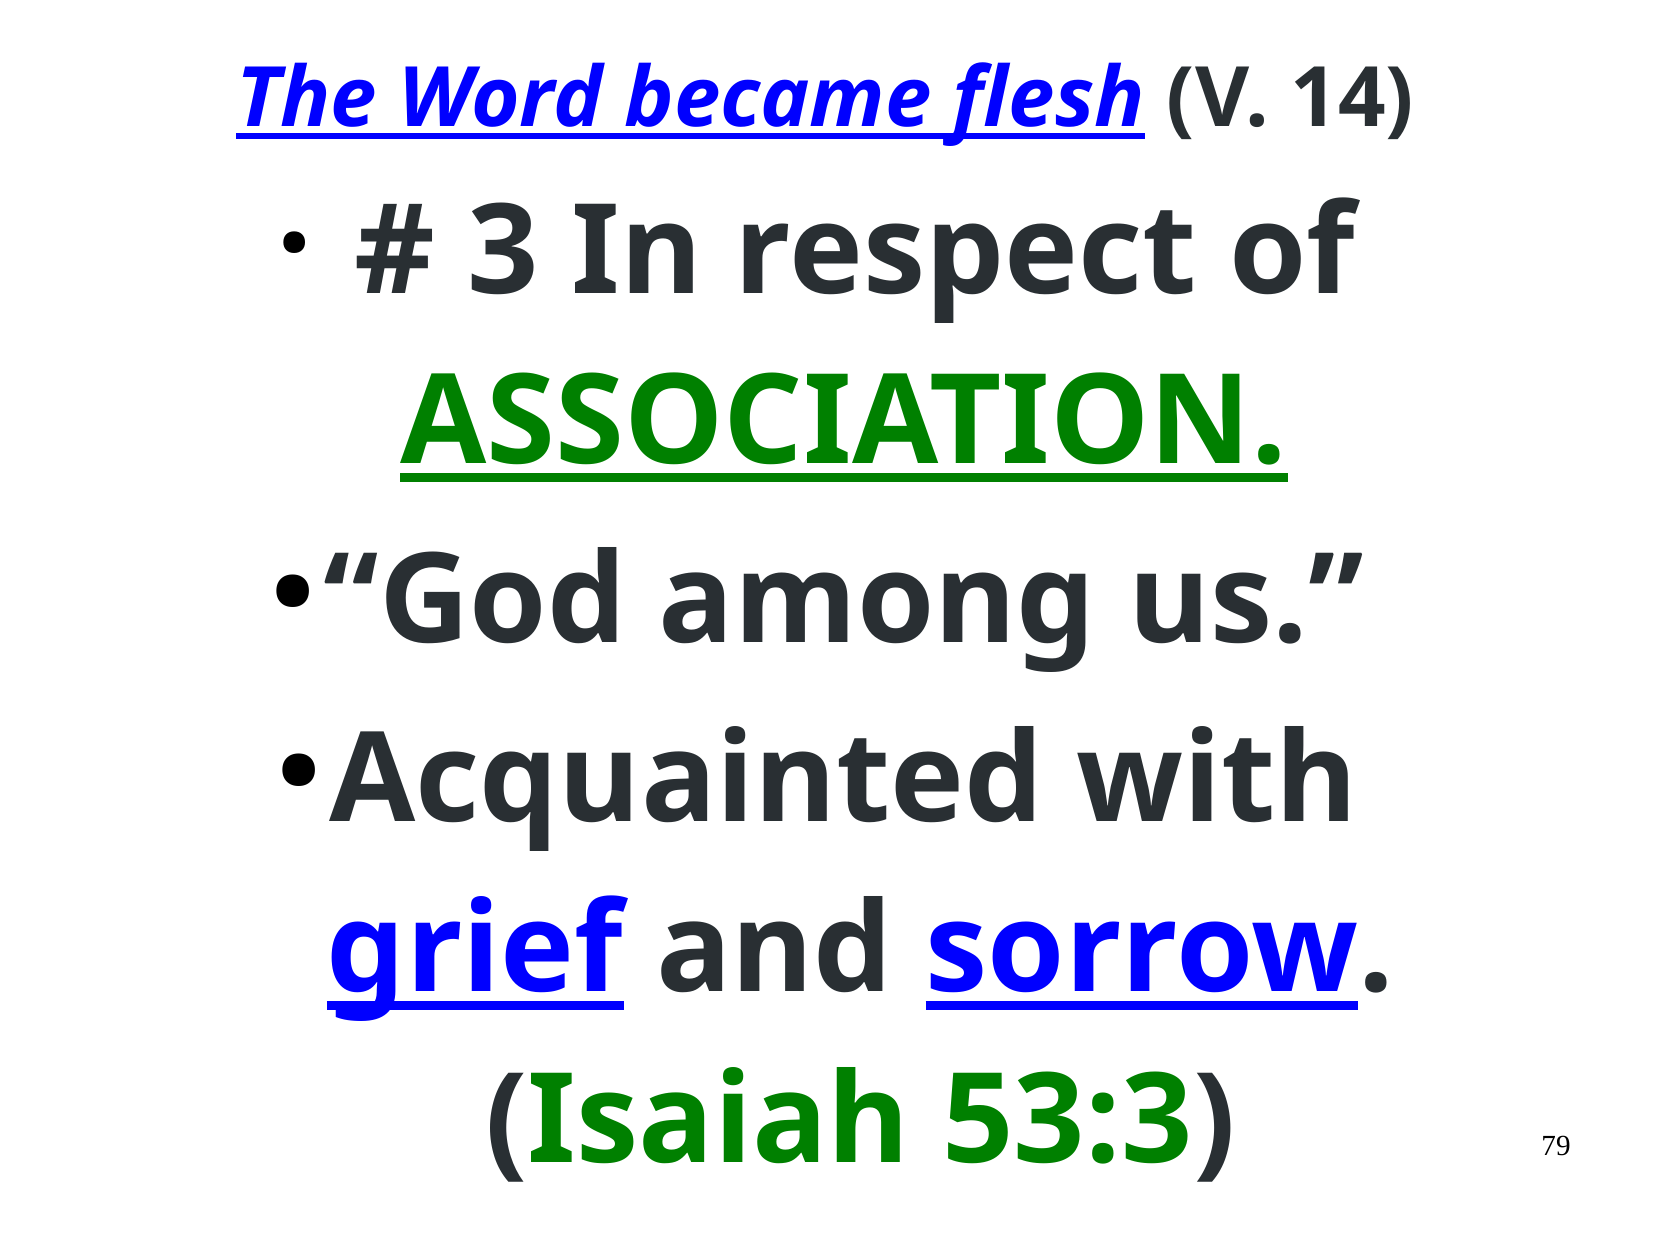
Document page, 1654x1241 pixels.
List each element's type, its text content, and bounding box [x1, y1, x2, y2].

list The Word became flesh (V. 14) # 3 In respect of ASSOCIATION. “God among us.” Acquainted with grief and sorrow. (Isaiah 53:3) [37, 37, 1613, 1201]
